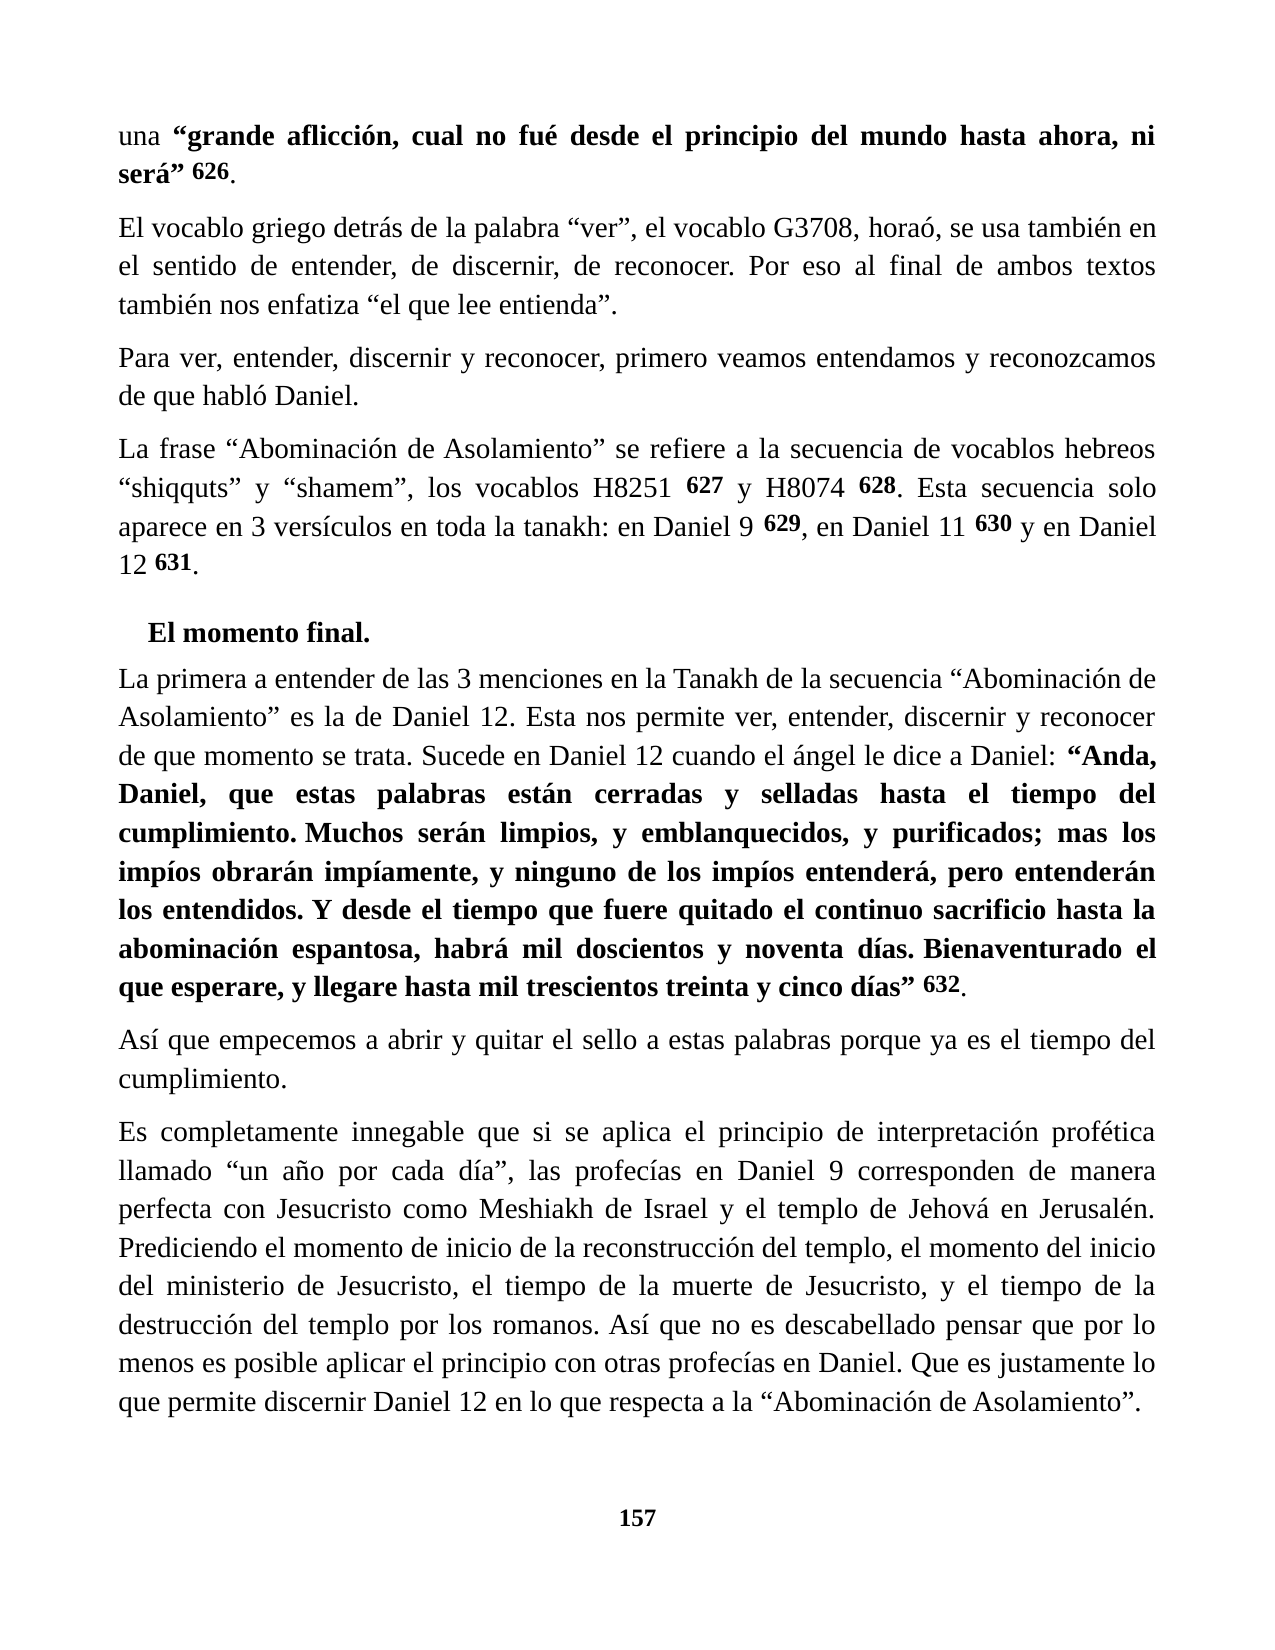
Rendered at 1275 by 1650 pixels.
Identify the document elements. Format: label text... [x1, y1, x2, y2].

text El vocablo griego detrás de la palabra “ver”, el vocablo G3708, horaó, se usa también en el sentido de entender, de discernir, de reconocer. Por eso al final de ambos textos también nos enfatiza “el que lee entienda”. [118, 210, 1157, 320]
text una “grande aflicción, cual no fué desde el principio del mundo hasta ahora, ni será” . [118, 118, 1157, 190]
text Así que empecemos a abrir y quitar el sello a estas palabras porque ya es el tiempo del cumplimiento. [118, 1022, 1157, 1094]
text La frase “Abominación de Asolamiento” se refiere a la secuencia de vocablos hebreos “shiqquts” y “shamem”, los vocablos H8251 y H8074 . Esta secuencia solo aparece en 3 versículos en toda la tanakh: en Daniel 9 , en Daniel 11 y en Daniel 12 . [118, 432, 1157, 581]
text Es completamente innegable que si se aplica el principio de interpretación profética llamado “un año por cada día”, las profecías en Daniel 9 corresponden de manera perfecta con Jesucristo como Meshiakh de Israel y el templo de Jehová en Jerusalén. Prediciendo el momento de inicio de la reconstrucción del templo, el momento del inicio del ministerio de Jesucristo, el tiempo de la muerte de Jesucristo, y el tiempo de la destrucción del templo por los romanos. Así que no es descabellado pensar que por lo menos es posible aplicar el principio con otras profecías en Daniel. Que es justamente lo que permite discernir Daniel 12 en lo que respecta a la “Abominación de Asolamiento”. [118, 1114, 1157, 1417]
text La primera a entender de las 3 menciones en la Tanakh de la secuencia “Abominación de Asolamiento” es la de Daniel 12. Esta nos permite ver, entender, discernir y reconocer de que momento se trata. Sucede en Daniel 12 cuando el ángel le dice a Daniel: “Anda, Daniel, que estas palabras están cerradas y selladas hasta el tiempo del cumplimiento. Muchos serán limpios, y emblanquecidos, y purificados; mas los impíos obrarán impíamente, y ninguno de los impíos entenderá, pero entenderán los entendidos. Y desde el tiempo que fuere quitado el continuo sacrificio hasta la abominación espantosa, habrá mil doscientos y noventa días. Bienaventurado el que esperare, y llegare hasta mil trescientos treinta y cinco días” . [118, 661, 1157, 1003]
text Para ver, entender, discernir y reconocer, primero veamos entendamos y reconozcamos de que habló Daniel. [118, 340, 1157, 412]
subtitle El momento final. [148, 615, 1157, 648]
